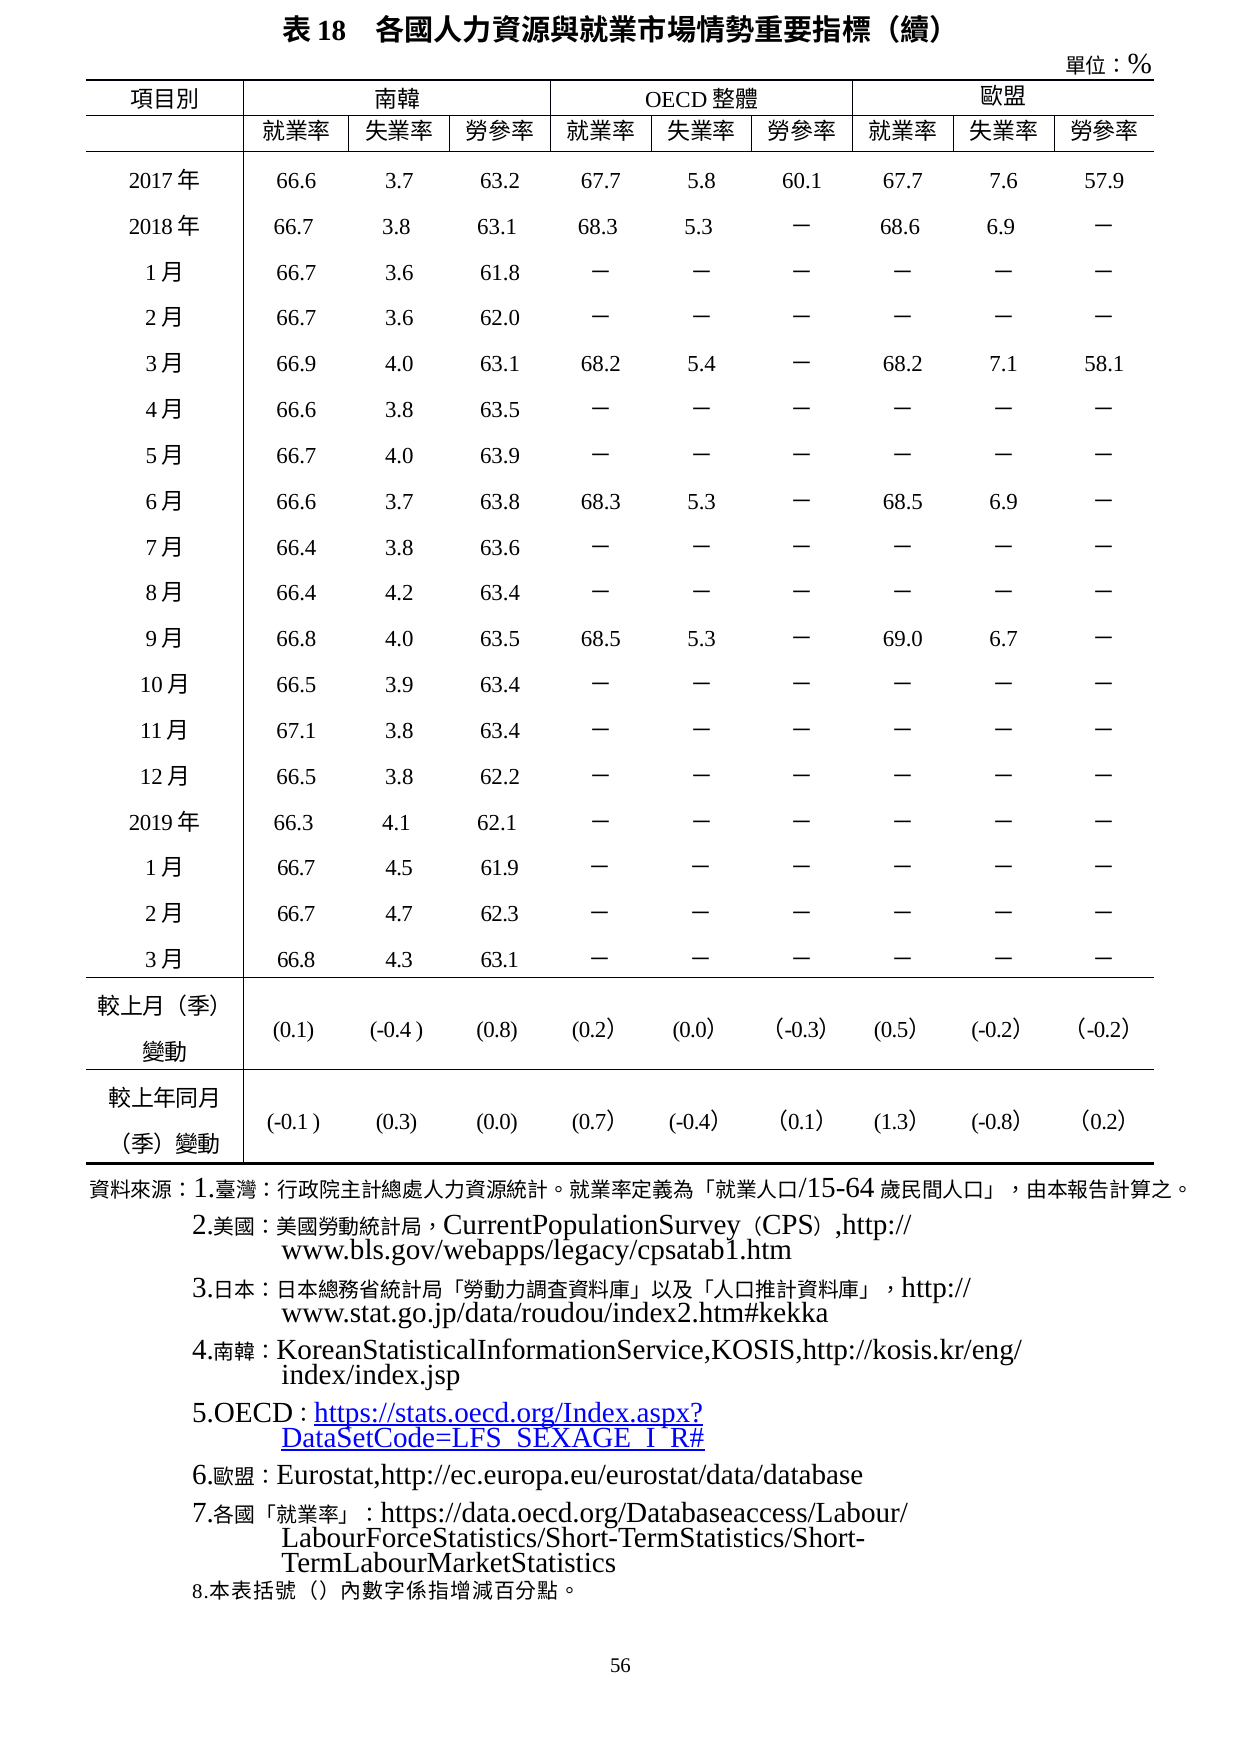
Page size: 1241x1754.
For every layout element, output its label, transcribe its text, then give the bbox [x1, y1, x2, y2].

table_cell 就業率 [551, 116, 651, 151]
table_cell 66.7 [244, 839, 349, 885]
table_cell 3.7 [349, 473, 449, 518]
table_cell － [953, 793, 1054, 839]
table_cell (0.1) [244, 978, 349, 1069]
table_cell 66.7 [244, 289, 349, 335]
table_cell 67.7 [852, 152, 953, 197]
table_cell － [550, 793, 651, 839]
table_cell 67.7 [550, 152, 651, 197]
table_cell 68.5 [550, 610, 651, 656]
text 3.日本：日本總務省統計局「勞動力調査資料庫」以及「人口推計資料庫」，http://www.stat.go.jp/data/roudou/index2.htm#kekka [192, 1277, 1063, 1327]
table_cell 66.9 [244, 335, 349, 381]
table_cell － [953, 289, 1054, 335]
table_cell 6.7 [953, 610, 1054, 656]
table_cell (-0.4） [651, 1070, 752, 1162]
table_cell 就業率 [244, 116, 348, 151]
table_cell 67.1 [244, 702, 349, 747]
table_cell － [953, 748, 1054, 793]
table_cell 3.8 [349, 702, 449, 747]
table_cell － [1054, 243, 1154, 289]
table_cell 66.5 [244, 748, 349, 793]
table_cell － [550, 656, 651, 702]
table_header 歐盟 [853, 81, 1154, 115]
table_cell － [550, 702, 651, 747]
table_cell － [1054, 610, 1154, 656]
table_cell － [752, 289, 852, 335]
table_cell 63.4 [449, 702, 550, 747]
table_cell (0.3) [349, 1070, 449, 1162]
table_cell － [1054, 885, 1154, 931]
table_cell 66.7 [244, 243, 349, 289]
text 2.美國：美國勞動統計局，CurrentPopulationSurvey（CPS）,http://www.bls.gov/webapps/legacy/cpsatab1.htm [192, 1215, 1063, 1265]
table_cell － [1054, 381, 1154, 427]
table_cell － [752, 702, 852, 747]
text 4.南韓：KoreanStatisticalInformationService,KOSIS,http://kosis.kr/eng/index/index.jsp [192, 1340, 1063, 1390]
table_cell 6.9 [953, 198, 1054, 243]
table_cell － [852, 243, 953, 289]
table_cell 5.4 [651, 335, 752, 381]
text 8.本表括號（）內數字係指增減百分點。 [192, 1577, 1063, 1604]
table_cell － [752, 518, 852, 564]
table_cell 2月 [86, 885, 243, 931]
table_cell － [651, 381, 752, 427]
table_cell － [852, 931, 953, 977]
text 單位：% [198, 46, 1151, 79]
table_cell (-0.4 ) [349, 978, 449, 1069]
table_cell － [1054, 427, 1154, 472]
table_cell 60.1 [752, 152, 852, 197]
table_cell － [550, 839, 651, 885]
table_cell － [953, 427, 1054, 472]
table_cell － [752, 427, 852, 472]
table_cell 66.3 [244, 793, 349, 839]
table_cell － [953, 931, 1054, 977]
table_cell － [1054, 518, 1154, 564]
table_cell 66.6 [244, 473, 349, 518]
table_cell 5.3 [651, 198, 752, 243]
text 表18 各國人力資源與就業市場情勢重要指標（續） [177, 21, 1063, 46]
table_cell (0.0) [449, 1070, 550, 1162]
table_cell 10月 [86, 656, 243, 702]
table_cell 7.6 [953, 152, 1054, 197]
table_cell － [752, 243, 852, 289]
table_cell － [1054, 793, 1154, 839]
table_cell － [752, 473, 852, 518]
table_cell － [953, 564, 1054, 610]
table_cell － [852, 885, 953, 931]
table_cell － [953, 243, 1054, 289]
table_cell － [651, 793, 752, 839]
table_cell 失業率 [349, 116, 449, 151]
table_cell 3.9 [349, 656, 449, 702]
table_cell 68.2 [852, 335, 953, 381]
table_cell － [1054, 839, 1154, 885]
table_cell 4月 [86, 381, 243, 427]
table_cell － [651, 885, 752, 931]
table_cell － [1054, 931, 1154, 977]
table_cell 66.6 [244, 381, 349, 427]
table_cell － [550, 518, 651, 564]
table_cell 62.3 [449, 885, 550, 931]
table_cell 勞參率 [450, 116, 550, 151]
text 5.OECD：https://stats.oecd.org/Index.aspx?DataSetCode=LFS_SEXAGE_I_R# [192, 1402, 1063, 1452]
table_cell － [953, 702, 1054, 747]
table_cell 7.1 [953, 335, 1054, 381]
table_cell 68.3 [550, 473, 651, 518]
table_cell － [550, 427, 651, 472]
table_cell － [1054, 198, 1154, 243]
table_cell － [550, 885, 651, 931]
table_cell － [852, 702, 953, 747]
table_cell 58.1 [1054, 335, 1154, 381]
table_cell － [953, 839, 1054, 885]
table_cell － [852, 793, 953, 839]
table_cell － [651, 702, 752, 747]
table_cell 3.6 [349, 289, 449, 335]
table_cell － [651, 243, 752, 289]
table_cell 1月 [86, 839, 243, 885]
table_cell － [752, 381, 852, 427]
table_cell 66.7 [244, 198, 349, 243]
table_cell － [852, 564, 953, 610]
table_cell 6.9 [953, 473, 1054, 518]
table_cell 4.3 [349, 931, 449, 977]
table_header 南韓 [244, 81, 550, 115]
table_cell － [752, 610, 852, 656]
table_cell 63.5 [449, 381, 550, 427]
table_cell － [1054, 702, 1154, 747]
table_cell － [953, 656, 1054, 702]
table_cell 66.7 [244, 885, 349, 931]
table_cell － [953, 381, 1054, 427]
table_cell 4.0 [349, 335, 449, 381]
table_cell 就業率 [853, 116, 953, 151]
table_cell 勞參率 [752, 116, 852, 151]
table_cell 66.8 [244, 610, 349, 656]
table_header 項目別 [86, 81, 243, 115]
table_cell － [852, 289, 953, 335]
table_cell 63.4 [449, 564, 550, 610]
table_cell 5.3 [651, 473, 752, 518]
table_cell － [852, 839, 953, 885]
table_cell 7月 [86, 518, 243, 564]
table_cell 63.2 [449, 152, 550, 197]
table_cell 63.1 [449, 335, 550, 381]
table_cell － [752, 931, 852, 977]
table_cell 9月 [86, 610, 243, 656]
table_cell 66.4 [244, 518, 349, 564]
table_cell (-0.1 ) [244, 1070, 349, 1162]
table_cell 66.6 [244, 152, 349, 197]
table_cell － [1054, 289, 1154, 335]
table_cell － [651, 656, 752, 702]
table_cell 61.9 [449, 839, 550, 885]
table_cell 4.7 [349, 885, 449, 931]
table_cell 4.0 [349, 610, 449, 656]
table_cell 66.7 [244, 427, 349, 472]
table_cell － [752, 885, 852, 931]
table_cell (0.0） [651, 978, 752, 1069]
table_cell 66.8 [244, 931, 349, 977]
table_cell 4.5 [349, 839, 449, 885]
table_cell － [1054, 473, 1154, 518]
table_cell 63.8 [449, 473, 550, 518]
table_cell 4.2 [349, 564, 449, 610]
table_cell （-0.2） [1054, 978, 1154, 1069]
table_cell － [550, 243, 651, 289]
table_cell － [1054, 656, 1154, 702]
table_cell 68.5 [852, 473, 953, 518]
table_cell 11月 [86, 702, 243, 747]
table_cell 失業率 [652, 116, 751, 151]
table_cell 勞參率 [1055, 116, 1154, 151]
table_cell 68.6 [852, 198, 953, 243]
table_cell － [651, 518, 752, 564]
table_cell 3月 [86, 931, 243, 977]
table_cell － [852, 748, 953, 793]
table_cell [86, 116, 243, 151]
table_cell 63.6 [449, 518, 550, 564]
table_cell 3.8 [349, 381, 449, 427]
table_cell － [752, 793, 852, 839]
table_cell － [651, 931, 752, 977]
text 6.歐盟：Eurostat,http://ec.europa.eu/eurostat/data/database [192, 1465, 1063, 1490]
table_cell 3.8 [349, 518, 449, 564]
text 7.各國「就業率」：https://data.oecd.org/Databaseaccess/Labour/LabourForceStatistics/Short-TermStatistics/Short-TermLabourMarketStatistics [192, 1502, 1063, 1577]
table_cell － [1054, 748, 1154, 793]
table_cell － [752, 839, 852, 885]
table_cell (0.8) [449, 978, 550, 1069]
table_cell 62.0 [449, 289, 550, 335]
table_cell 66.5 [244, 656, 349, 702]
table_cell － [752, 198, 852, 243]
table_cell － [550, 381, 651, 427]
table_cell 57.9 [1054, 152, 1154, 197]
table_cell － [550, 931, 651, 977]
table_cell (0.2） [550, 978, 651, 1069]
table_cell － [550, 564, 651, 610]
table_cell 3.6 [349, 243, 449, 289]
table_cell 8月 [86, 564, 243, 610]
table_cell 2019年 [86, 793, 243, 839]
table_cell － [1054, 564, 1154, 610]
table_cell （0.2） [1054, 1070, 1154, 1162]
table_cell － [953, 885, 1054, 931]
table_cell 61.8 [449, 243, 550, 289]
table_cell 69.0 [852, 610, 953, 656]
table_cell 62.1 [449, 793, 550, 839]
table_cell (1.3） [852, 1070, 953, 1162]
table_cell (-0.8） [953, 1070, 1054, 1162]
table_cell 66.4 [244, 564, 349, 610]
table_cell － [852, 518, 953, 564]
table_cell 4.1 [349, 793, 449, 839]
table_cell 1月 [86, 243, 243, 289]
table_cell 63.4 [449, 656, 550, 702]
table_cell 68.2 [550, 335, 651, 381]
table_cell (0.5） [852, 978, 953, 1069]
table_cell 63.1 [449, 931, 550, 977]
table_cell － [752, 656, 852, 702]
table_cell 3.8 [349, 748, 449, 793]
table_cell (-0.2） [953, 978, 1054, 1069]
table_cell － [752, 748, 852, 793]
table_cell 2月 [86, 289, 243, 335]
table_cell － [550, 289, 651, 335]
table_cell 3.8 [349, 198, 449, 243]
table_cell 6月 [86, 473, 243, 518]
table_cell （0.1） [752, 1070, 852, 1162]
table_cell 62.2 [449, 748, 550, 793]
table_cell 63.5 [449, 610, 550, 656]
table_cell (0.7） [550, 1070, 651, 1162]
table_cell － [651, 564, 752, 610]
table_cell 5.3 [651, 610, 752, 656]
table_cell 4.0 [349, 427, 449, 472]
table_cell 68.3 [550, 198, 651, 243]
table_cell 失業率 [954, 116, 1054, 151]
table_cell 12月 [86, 748, 243, 793]
table_cell － [752, 564, 852, 610]
table_cell 3.7 [349, 152, 449, 197]
table_cell 3月 [86, 335, 243, 381]
table_cell － [752, 335, 852, 381]
table_cell 較上年同月（季）變動 [86, 1070, 243, 1162]
table_cell － [651, 427, 752, 472]
table_cell － [953, 518, 1054, 564]
table_cell － [651, 839, 752, 885]
text 資料來源：1.臺灣：行政院主計總處人力資源統計。就業率定義為「就業人口/15-64歲民間人口」，由本報告計算之。 [89, 1177, 1181, 1202]
table_cell 63.1 [449, 198, 550, 243]
table_cell － [852, 656, 953, 702]
table_cell － [852, 381, 953, 427]
table_cell － [852, 427, 953, 472]
table_cell 2017年 [86, 152, 243, 197]
table_header OECD整體 [551, 81, 852, 115]
table_cell 5.8 [651, 152, 752, 197]
table_cell － [651, 289, 752, 335]
table_cell 5月 [86, 427, 243, 472]
table_cell （-0.3） [752, 978, 852, 1069]
table_cell － [550, 748, 651, 793]
table_cell 63.9 [449, 427, 550, 472]
table_cell 較上月（季） 變動 [86, 978, 243, 1069]
table_cell 2018年 [86, 198, 243, 243]
table_cell － [651, 748, 752, 793]
